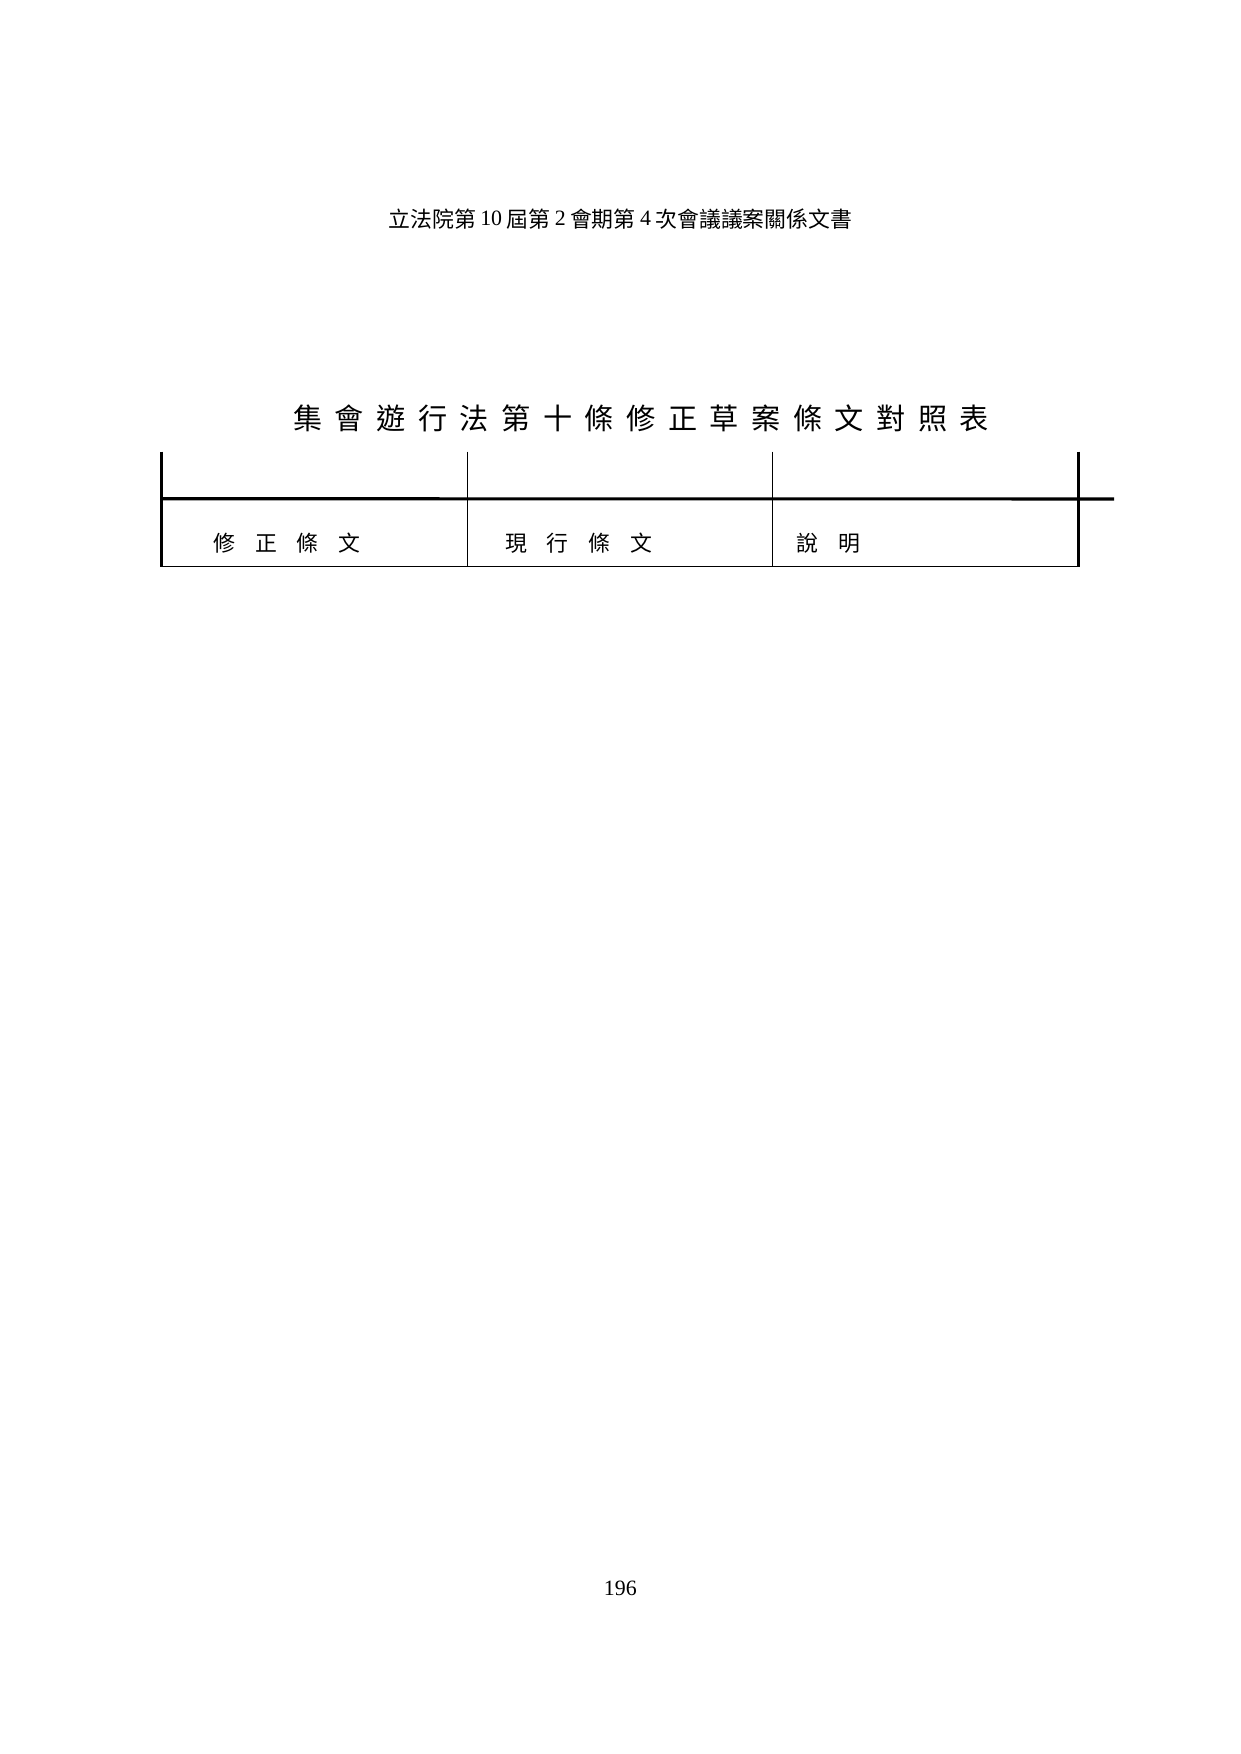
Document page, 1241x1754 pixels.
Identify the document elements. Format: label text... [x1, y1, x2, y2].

table_cell 修正條文 [163, 501, 467, 566]
table_cell 現行條文 [468, 501, 772, 566]
table_cell 說明 [773, 501, 1077, 566]
table_header 集會遊行法第十條修正草案條文對照表 [162, 313, 1078, 452]
table_cell [773, 452, 1077, 497]
table_cell [163, 452, 467, 497]
table_cell [468, 452, 772, 497]
